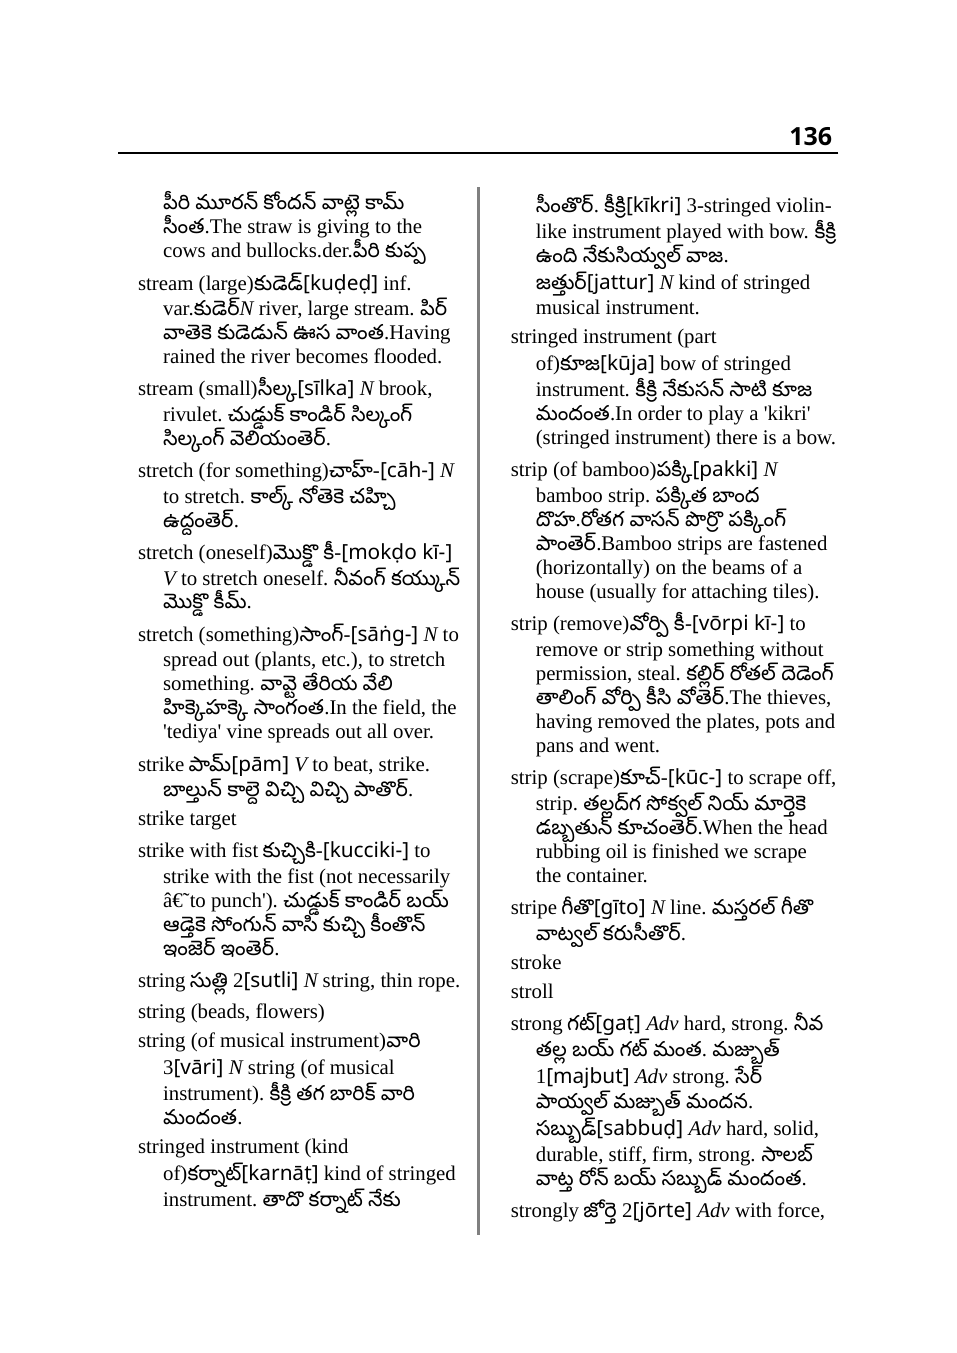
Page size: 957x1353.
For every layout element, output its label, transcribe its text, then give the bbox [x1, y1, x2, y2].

text stronglyజోర్తె 2[jōrte] Adv with force, [492, 1192, 837, 1228]
text stroke [492, 947, 837, 976]
text strongగట్[gaṭ] Adv hard, strong. నీవ తల్ల బయ్ గట్ మంత. మజ్బుత్ 1[majbut] Adv strong. సేర్ పాయ్వల్ మజ్బుత్ మందన. సబ్బుడ్[sabbuḍ] Adv hard, solid, durable, stiff, firm, strong. సాలబ్ వాట్త రోన్ బయ్ సబ్బుడ్ మందంత. [492, 1005, 837, 1192]
text stringసుత్లి 2[sutli] N string, thin rope. [119, 962, 465, 996]
text stripeగీతొ[gīto] N line. మస్తరల్ గీతొ వాట్వల్ కరుసీతొర్. [492, 889, 837, 947]
text stretch (for something)చాహ్-[cāh-] N to stretch. కాల్క్ నోతెకె చహ్చి ఉద్దంతెర్. [119, 452, 465, 534]
text strip (remove)వోర్పి కీ-[vōrpi kī-] to remove or strip something without permission, steal. కల్లిర్ రోతల్ దెడెంగ్ తాలింగ్ వోర్పి కీసి వోతెర్.The thieves, having removed the plates, pots and pans and went. [492, 605, 837, 759]
text stringed instrument (kind of)కర్నాట్[karnāṭ] kind of stringed instrument. తాదొ కర్నాట్ నేకు [119, 1131, 465, 1215]
text stringed instrument (part of)కూజ[kūja] bow of stringed instrument. కీక్రి నేకుసన్ సాటి కూజ మందంత.In order to play a 'kikri' (stringed instrument) there is a bow. [492, 321, 837, 451]
text string (beads, flowers) [119, 996, 465, 1025]
text strikeపామ్[pām] V to beat, strike. బాల్తున్ కాల్దె విచ్చి విచ్చి పాతొర్. [119, 746, 465, 803]
text strip (of bamboo)పక్కి[pakki] N bamboo strip. పక్కిత బాంద దొహ.రోతగ వాసన్ పొర్రొ పక్కింగ్ పాంతెర్.Bamboo strips are fastened (horizontally) on the beams of a house (usually for attaching tiles). [492, 451, 837, 605]
text stroll [492, 976, 837, 1005]
text string (of musical instrument)వారి 3[vāri] N string (of musical instrument). కీక్రి తగ బారిక్ వారి మందంత. [119, 1025, 465, 1131]
text strike target [119, 803, 465, 832]
text సీంతొర్. కీక్రి[kīkri] 3-stringed violin-like instrument played with bow. కీక్రి ఉంది నేకుసియ్వల్ వాజ. జత్తుర్[jattur] N kind of stringed musical instrument. [492, 188, 837, 321]
text strip (scrape)కూచ్-[kūc-] to scrape off, strip. తల్లద్‌గ సోక్వల్ నియ్ మార్తెకె డబ్బతున్ కూచంతెర్.When the head rubbing oil is finished we scrape the container. [492, 759, 837, 889]
text strike with fistకుచ్చికి-[kucciki-] to strike with the fist (not necessarily â€˜to punch'). చుడ్డుక్ కాండిర్ బయ్ ఆడ్తెకె సోంగున్ వాసి కుచ్చి కీంతొన్ ఇంజెర్ ఇంతెర్. [119, 832, 465, 962]
text పీరి మూరన్ కోందన్ వాట్లె కామ్ సీంత.The straw is giving to the cows and bullocks.der.పీరి కుప్ప [119, 188, 465, 264]
text stream (small)సీల్క[sīlka] N brook, rivulet. చుడ్డుక్ కాండిర్ సిల్కంగ్ సిల్కంగ్ వెలియంతెర్. [119, 370, 465, 452]
text stretch (something)సాంగ్-[sāṅg-] N to spread out (plants, etc.), to stretch something. వావ్టె తేరియ వేలి హిక్కెహక్కె సాంగంత.In the field, the 'tediya' vine spreads out all over. [119, 616, 465, 746]
text stretch (oneself)మొక్డొ కీ-[mokḍo kī-] V to stretch oneself. నీవంగ్ కయ్కున్ మొక్డొ కీమ్. [119, 534, 465, 616]
text stream (large)కుడెడ్[kuḍeḍ] inf. var.కుడెర్N river, large stream. పిర్ వాతెకె కుడెడున్ ఊస వాంత.Having rained the river becomes flooded. [119, 264, 465, 370]
